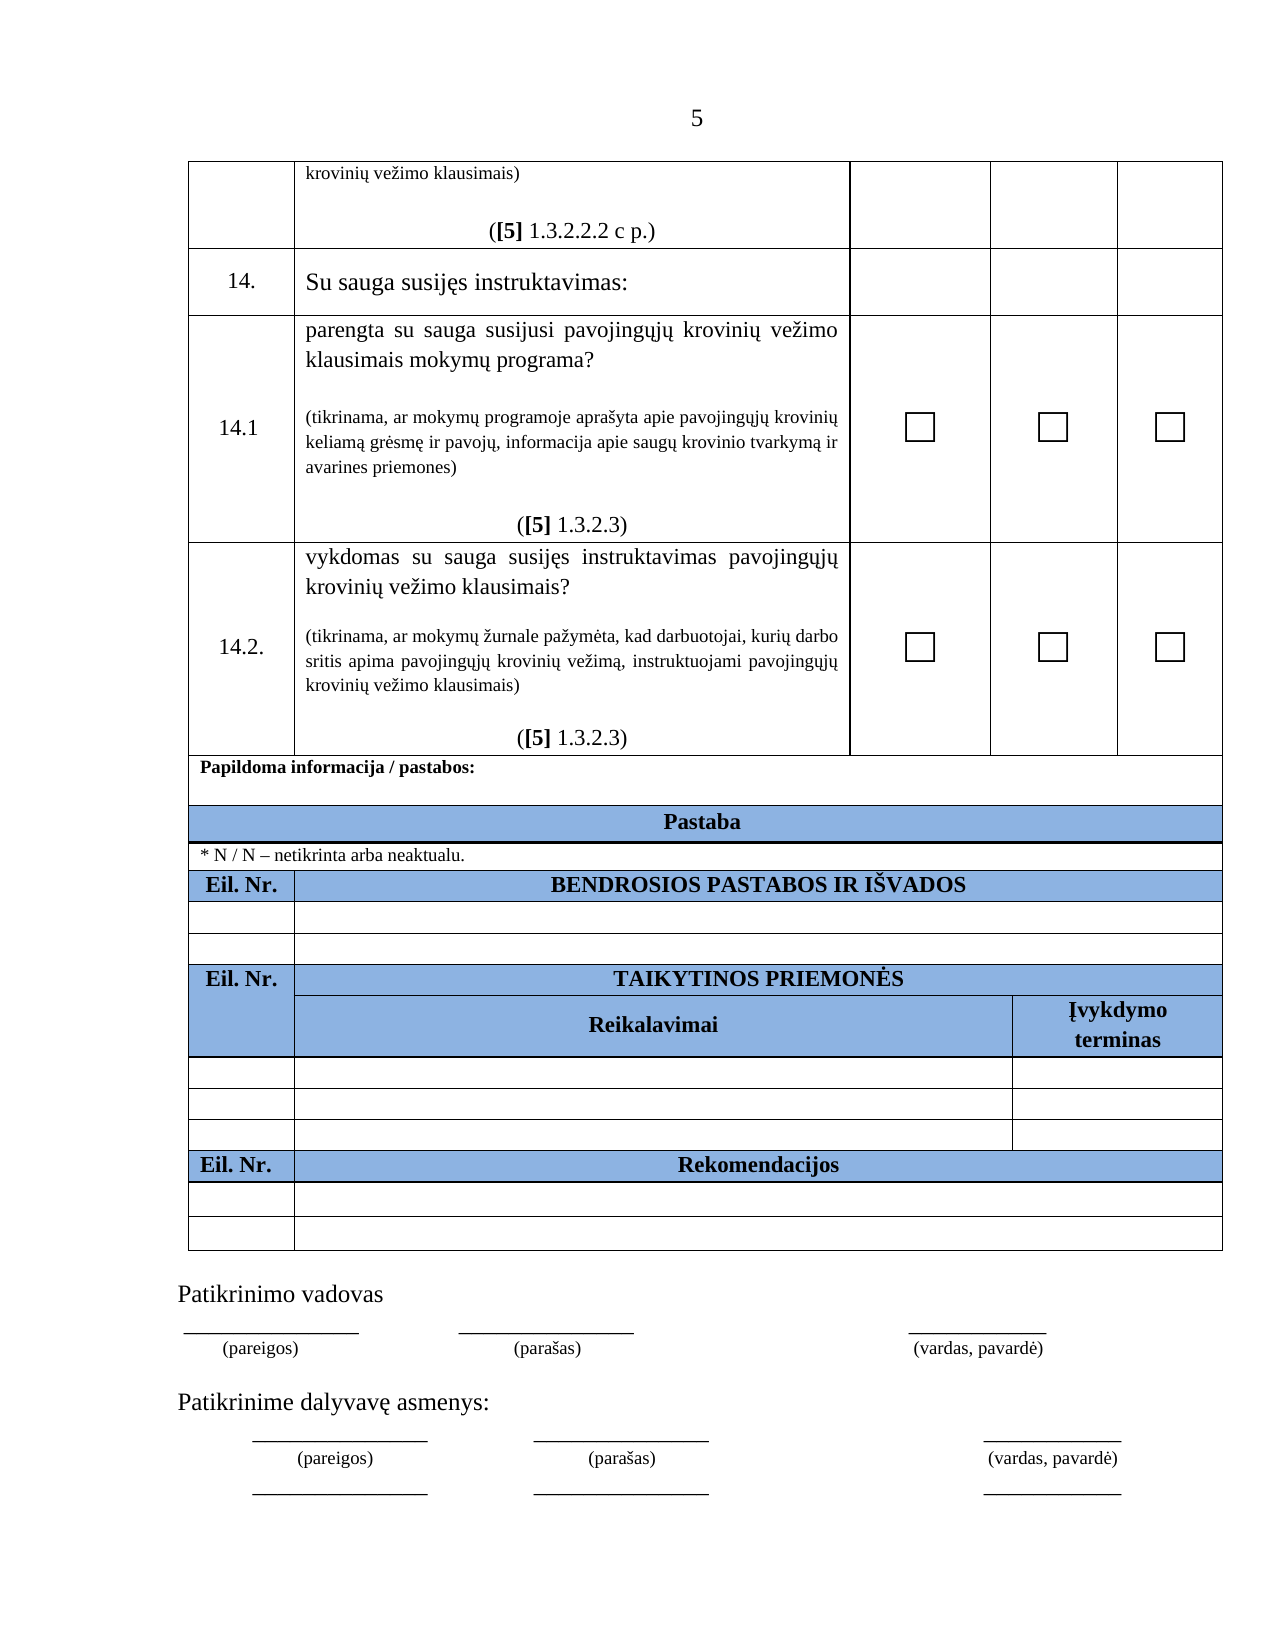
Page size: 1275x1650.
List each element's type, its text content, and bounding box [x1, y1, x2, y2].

text Patikrinimo vadovas ______________ ______________ ___________ [177, 1279, 1216, 1337]
table_cell [1118, 162, 1222, 248]
table_cell Pastaba [189, 806, 1222, 841]
table_cell vykdomas su sauga susijęs instruktavimas pavojingųjų krovinių vežimo klausimais? (tikrinama, ar mokymų žurnale pažymėta, kad darbuotojai, kurių darbo sritis apima pavojingųjų krovinių vežimą, instruktuojami pavojingųjų krovinių vežimo klausimais) ([5] 1.3.2.3) [295, 543, 849, 754]
table_cell Eil. Nr. [189, 871, 294, 901]
table_cell Reikalavimai [295, 996, 1012, 1056]
table_cell BENDROSIOS PASTABOS IR IŠVADOS [295, 871, 1222, 901]
table_cell [189, 162, 294, 248]
table_cell Eil. Nr. [189, 965, 294, 1056]
table_cell [189, 902, 294, 932]
table_cell [991, 162, 1117, 248]
table_cell [189, 1183, 294, 1216]
table_cell krovinių vežimo klausimais) ([5] 1.3.2.2.2 c p.) [295, 162, 849, 248]
table_cell □ [1118, 316, 1222, 542]
table_cell [295, 1089, 1012, 1119]
table_cell * N / N – netikrinta arba neaktualu. [189, 844, 1222, 870]
table_cell [189, 934, 294, 964]
table_cell TAIKYTINOS PRIEMONĖS [295, 965, 1222, 995]
table_cell Su sauga susijęs instruktavimas: [295, 249, 849, 315]
text Patikrinime dalyvavę asmenys: ______________ ______________ ___________ (pareigos) (parašas) (vardas, pavardė) ______________ ______________ ___________ [177, 1387, 1216, 1497]
table_cell 14.2. [189, 543, 294, 754]
table_cell 14.1 [189, 316, 294, 542]
table_cell [991, 249, 1117, 315]
text (pareigos) (parašas) (vardas, pavardė) [177, 1337, 1216, 1358]
table_cell □ [851, 316, 990, 542]
table_cell [295, 1120, 1012, 1150]
table_cell Rekomendacijos [295, 1151, 1222, 1181]
table_cell □ [1118, 543, 1222, 754]
table_cell [295, 1058, 1012, 1088]
table_cell [851, 162, 990, 248]
table_cell □ [851, 543, 990, 754]
table_cell □ [991, 316, 1117, 542]
table_cell [295, 934, 1222, 964]
table_cell [295, 902, 1222, 932]
table_cell parengta su sauga susijusi pavojingųjų krovinių vežimo klausimais mokymų programa? (tikrinama, ar mokymų programoje aprašyta apie pavojingųjų krovinių keliamą grėsmę ir pavojų, informacija apie saugų krovinio tvarkymą ir avarines priemones) ([5] 1.3.2.3) [295, 316, 849, 542]
table_cell [1013, 1058, 1222, 1088]
table_cell [295, 1183, 1222, 1216]
table_cell Įvykdymo terminas [1013, 996, 1222, 1056]
table_cell [1013, 1089, 1222, 1119]
table_cell Papildoma informacija / pastabos: [189, 756, 1222, 805]
table_cell □ [991, 543, 1117, 754]
table_cell [1118, 249, 1222, 315]
table_cell 14. [189, 249, 294, 315]
table_cell [189, 1058, 294, 1088]
table_cell [189, 1120, 294, 1150]
table_cell [189, 1217, 294, 1249]
table_cell [295, 1217, 1222, 1249]
table_cell [189, 1089, 294, 1119]
table_cell Eil. Nr. [189, 1151, 294, 1181]
table_cell [851, 249, 990, 315]
table_cell [1013, 1120, 1222, 1150]
